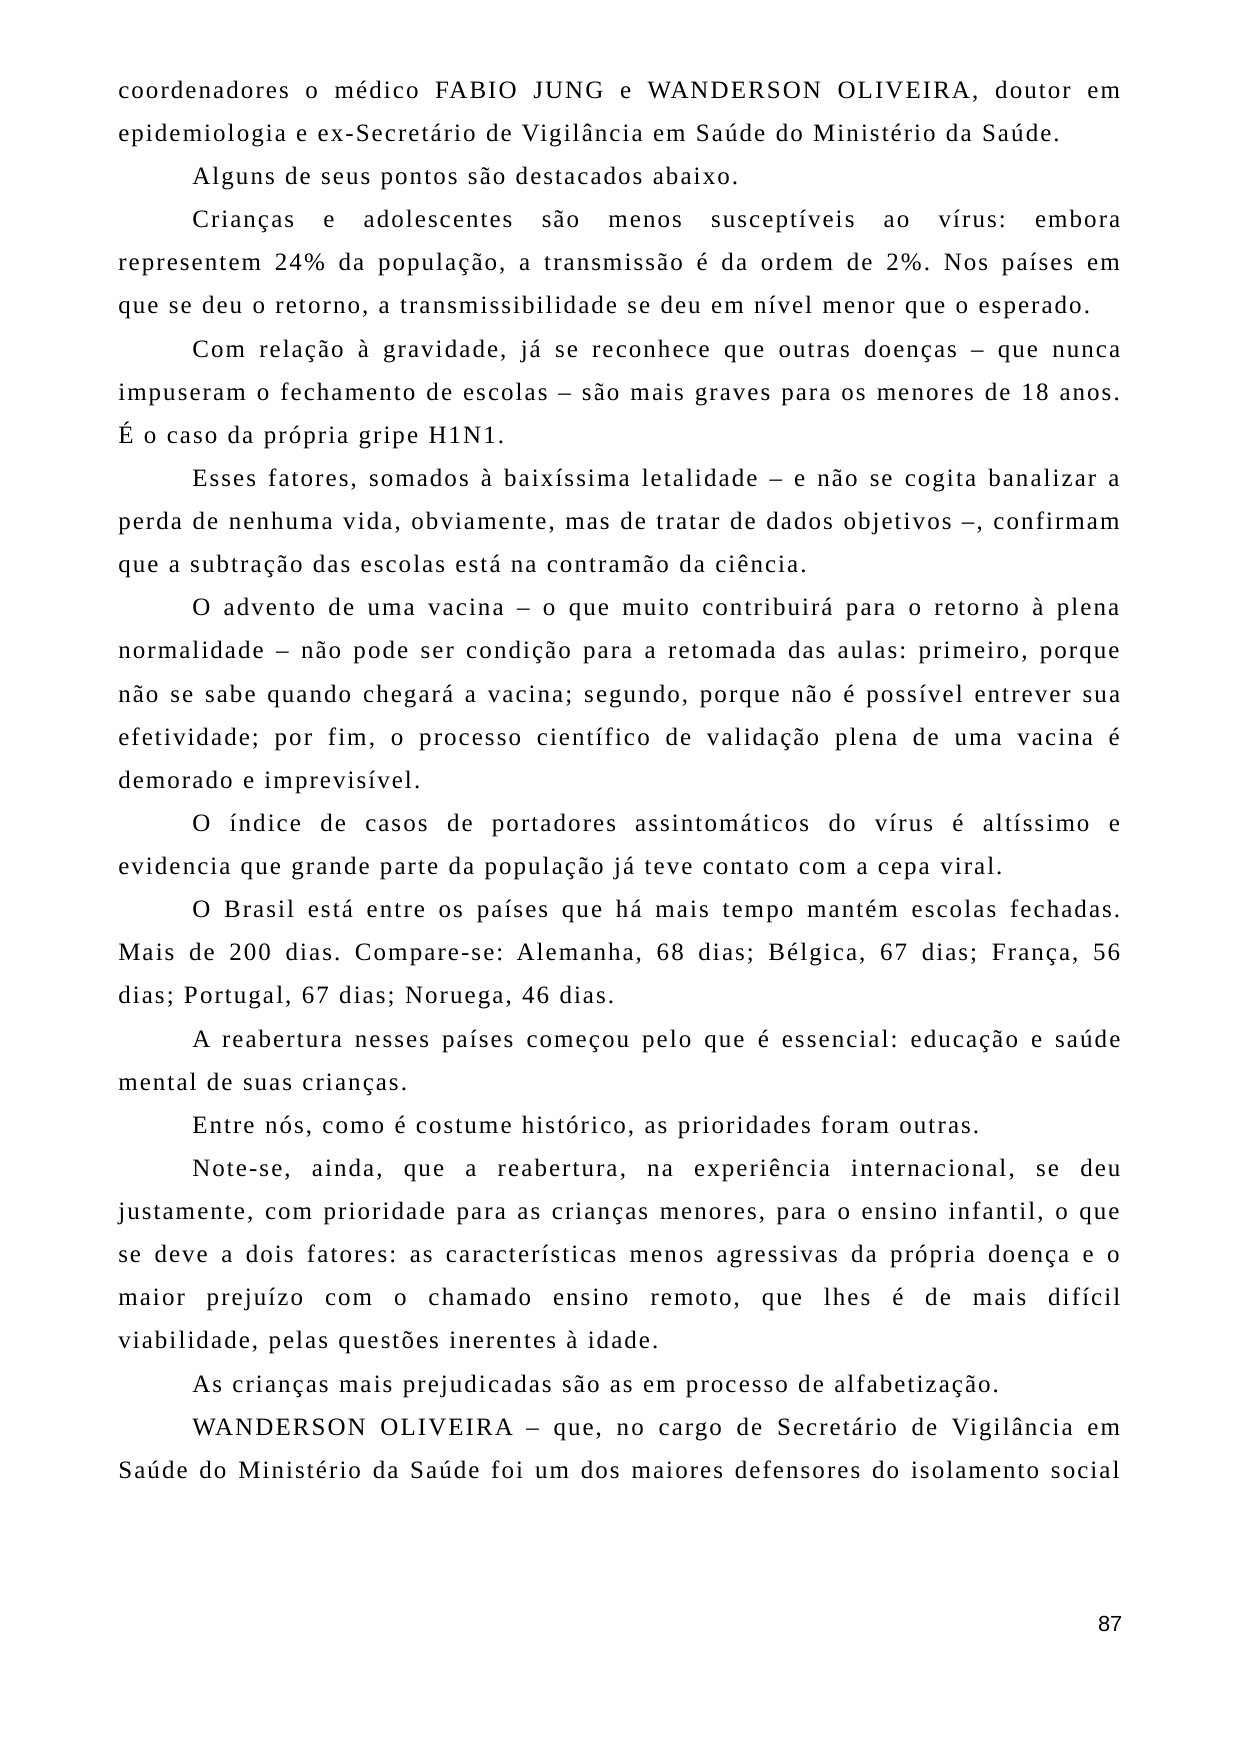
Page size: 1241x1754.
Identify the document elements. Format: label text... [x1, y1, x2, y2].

text O Brasil está entre os países que há mais tempo mantém escolas fechadas. Mais de 200 dias. Compare-se: Alemanha, 68 dias; Bélgica, 67 dias; França, 56 dias; Portugal, 67 dias; Noruega, 46 dias. [118, 894, 1122, 1009]
text O advento de uma vacina – o que muito contribuirá para o retorno à plena normalidade – não pode ser condição para a retomada das aulas: primeiro, porque não se sabe quando chegará a vacina; segundo, porque não é possível entrever sua efetividade; por fim, o processo científico de validação plena de uma vacina é demorado e imprevisível. [118, 592, 1122, 794]
text WANDERSON OLIVEIRA – que, no cargo de Secretário de Vigilância em Saúde do Ministério da Saúde foi um dos maiores defensores do isolamento social [118, 1412, 1122, 1484]
text As crianças mais prejudicadas são as em processo de alfabetização. [118, 1369, 1122, 1397]
text Alguns de seus pontos são destacados abaixo. [118, 161, 1122, 190]
text Note-se, ainda, que a reabertura, na experiência internacional, se deu justamente, com prioridade para as crianças menores, para o ensino infantil, o que se deve a dois fatores: as características menos agressivas da própria doença e o maior prejuízo com o chamado ensino remoto, que lhes é de mais difícil viabilidade, pelas questões inerentes à idade. [118, 1153, 1122, 1354]
text Esses fatores, somados à baixíssima letalidade – e não se cogita banalizar a perda de nenhuma vida, obviamente, mas de tratar de dados objetivos –, confirmam que a subtração das escolas está na contramão da ciência. [118, 463, 1122, 578]
text Entre nós, como é costume histórico, as prioridades foram outras. [118, 1110, 1122, 1139]
text Com relação à gravidade, já se reconhece que outras doenças – que nunca impuseram o fechamento de escolas – são mais graves para os menores de 18 anos. É o caso da própria gripe H1N1. [118, 334, 1122, 449]
text Crianças e adolescentes são menos susceptíveis ao vírus: embora representem 24% da população, a transmissão é da ordem de 2%. Nos países em que se deu o retorno, a transmissibilidade se deu em nível menor que o esperado. [118, 204, 1122, 319]
text O índice de casos de portadores assintomáticos do vírus é altíssimo e evidencia que grande parte da população já teve contato com a cepa viral. [118, 808, 1122, 880]
text coordenadores o médico FABIO JUNG e WANDERSON OLIVEIRA, doutor em epidemiologia e ex-Secretário de Vigilância em Saúde do Ministério da Saúde. [118, 75, 1122, 147]
text A reabertura nesses países começou pelo que é essencial: educação e saúde mental de suas crianças. [118, 1024, 1122, 1096]
